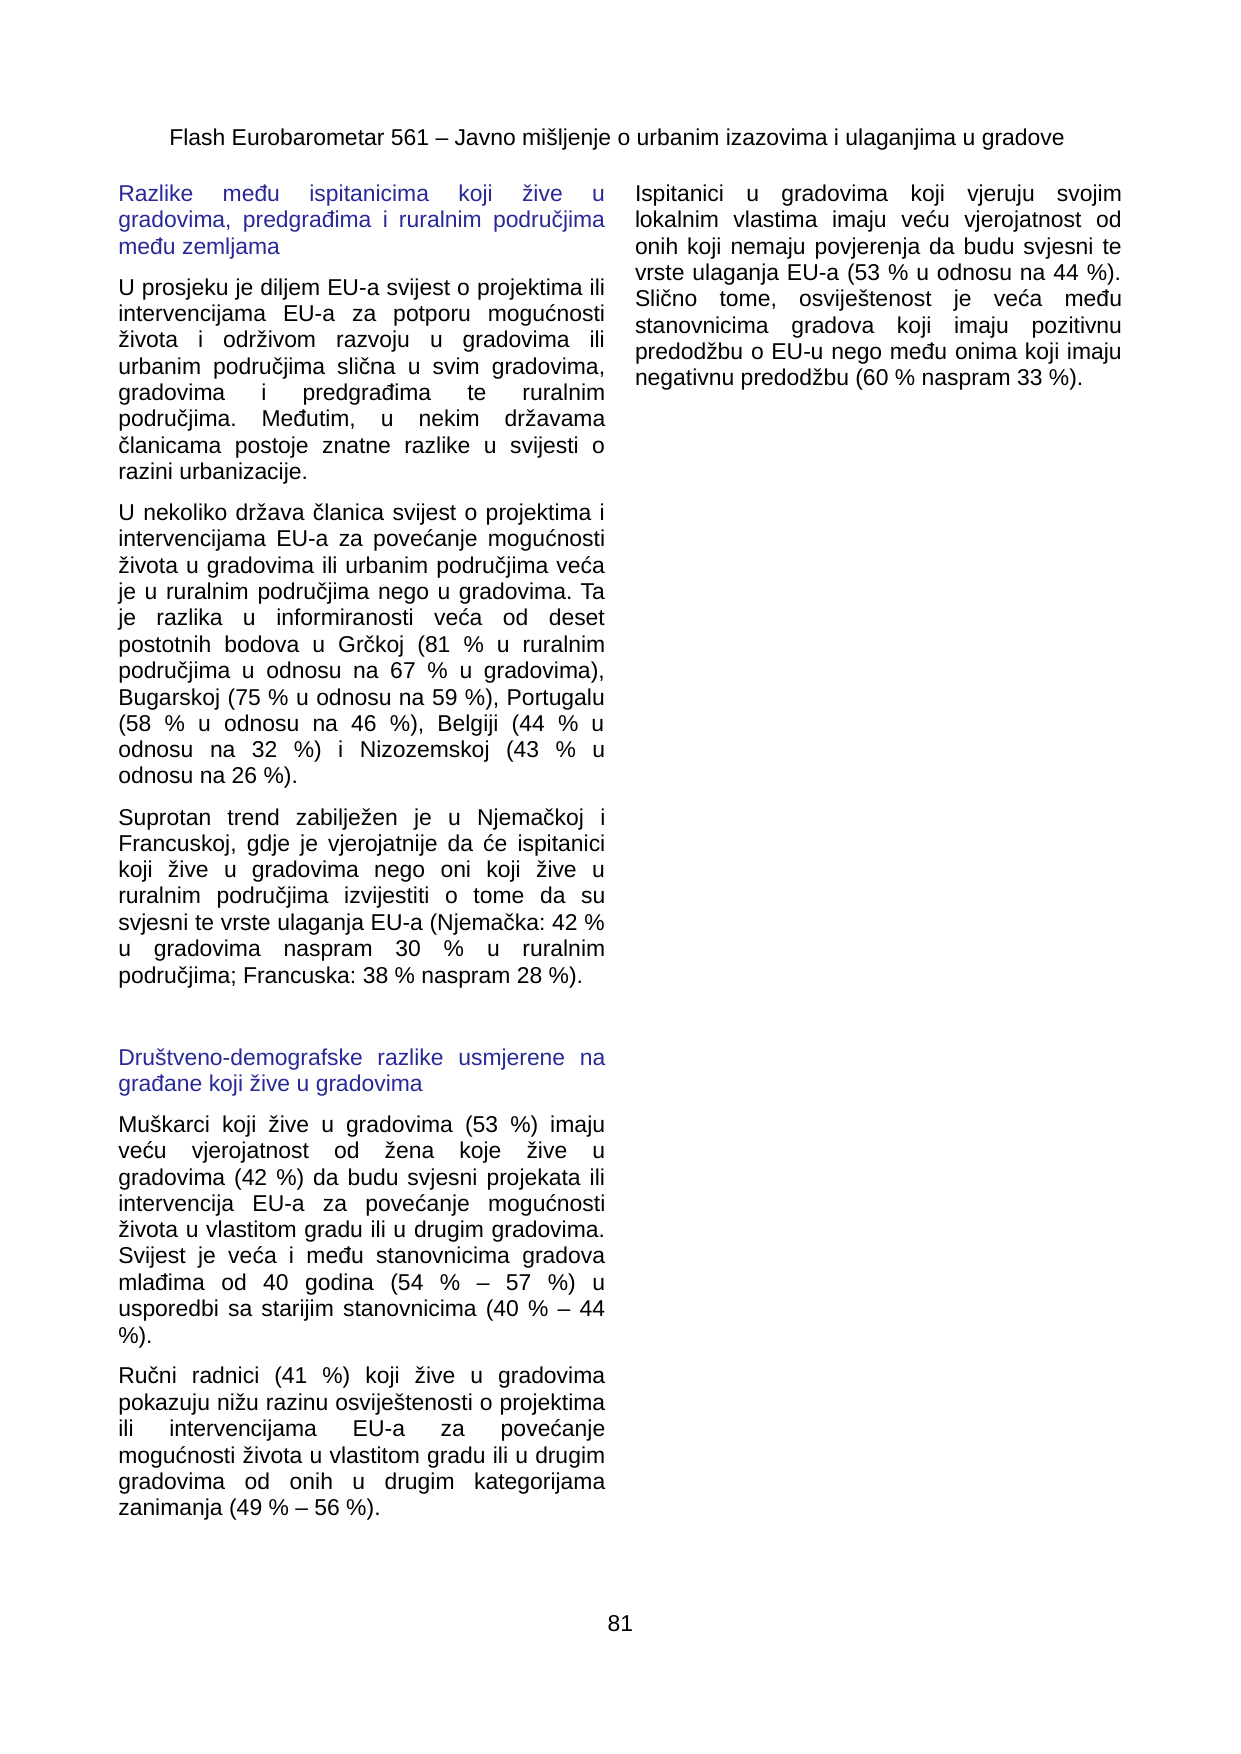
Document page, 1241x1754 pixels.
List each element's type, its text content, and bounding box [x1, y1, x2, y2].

text Muškarci koji žive u gradovima (53 %) imaju veću vjerojatnost od žena koje žive u gradovima (42 %) da budu svjesni projekata ili intervencija EU-a za povećanje mogućnosti života u vlastitom gradu ili u drugim gradovima. Svijest je veća i među stanovnicima gradova mlađima od 40 godina (54 % – 57 %) u usporedbi sa starijim stanovnicima (40 % – 44 %). [118, 1111, 605, 1348]
text Društveno-demografske razlike usmjerene na građane koji žive u gradovima [118, 1043, 605, 1096]
text Ručni radnici (41 %) koji žive u gradovima pokazuju nižu razinu osviještenosti o projektima ili intervencijama EU-a za povećanje mogućnosti života u vlastitom gradu ili u drugim gradovima od onih u drugim kategorijama zanimanja (49 % – 56 %). [118, 1362, 605, 1521]
text Ispitanici u gradovima koji vjeruju svojim lokalnim vlastima imaju veću vjerojatnost od onih koji nemaju povjerenja da budu svjesni te vrste ulaganja EU-a (53 % u odnosu na 44 %). Slično tome, osviještenost je veća među stanovnicima gradova koji imaju pozitivnu predodžbu o EU-u nego među onima koji imaju negativnu predodžbu (60 % naspram 33 %). [635, 180, 1122, 391]
text U prosjeku je diljem EU-a svijest o projektima ili intervencijama EU-a za potporu mogućnosti života i održivom razvoju u gradovima ili urbanim područjima slična u svim gradovima, gradovima i predgrađima te ruralnim područjima. Međutim, u nekim državama članicama postoje znatne razlike u svijesti o razini urbanizacije. [118, 273, 605, 484]
text U nekoliko država članica svijest o projektima i intervencijama EU-a za povećanje mogućnosti života u gradovima ili urbanim područjima veća je u ruralnim područjima nego u gradovima. Ta je razlika u informiranosti veća od deset postotnih bodova u Grčkoj (81 % u ruralnim područjima u odnosu na 67 % u gradovima), Bugarskoj (75 % u odnosu na 59 %), Portugalu (58 % u odnosu na 46 %), Belgiji (44 % u odnosu na 32 %) i Nizozemskoj (43 % u odnosu na 26 %). [118, 499, 605, 789]
text Razlike među ispitanicima koji žive u gradovima, predgrađima i ruralnim područjima među zemljama [118, 180, 605, 259]
text Suprotan trend zabilježen je u Njemačkoj i Francuskoj, gdje je vjerojatnije da će ispitanici koji žive u gradovima nego oni koji žive u ruralnim područjima izvijestiti o tome da su svjesni te vrste ulaganja EU-a (Njemačka: 42 % u gradovima naspram 30 % u ruralnim područjima; Francuska: 38 % naspram 28 %). [118, 803, 605, 988]
